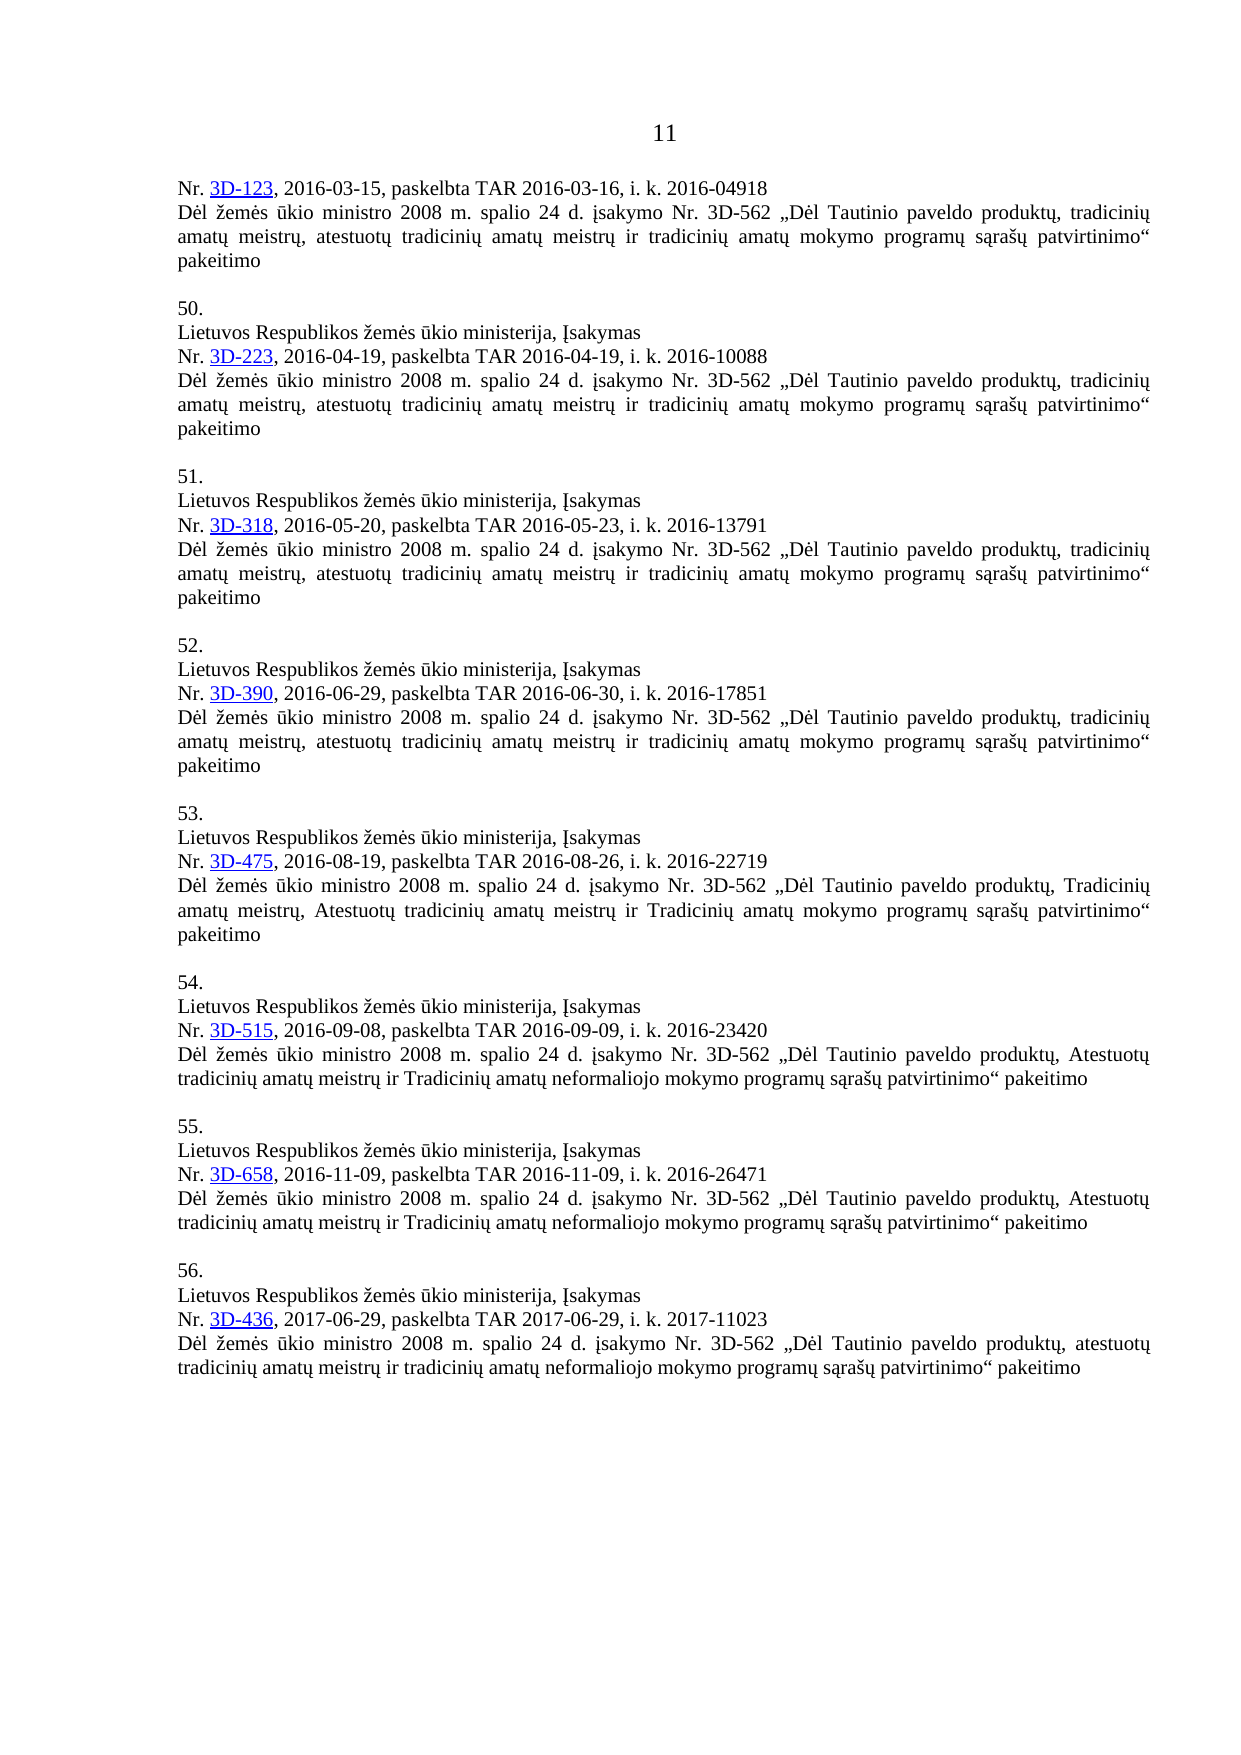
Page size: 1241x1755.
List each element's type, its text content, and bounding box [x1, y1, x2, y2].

text Nr. 3D-475, 2016-08-19, paskelbta TAR 2016-08-26, i. k. 2016-22719 [177, 849, 1152, 873]
text Dėl žemės ūkio ministro 2008 m. spalio 24 d. įsakymo Nr. 3D-562 „Dėl Tautinio paveldo produktų, tradicinių amatų meistrų, atestuotų tradicinių amatų meistrų ir tradicinių amatų mokymo programų sąrašų patvirtinimo“ pakeitimo [177, 537, 1152, 609]
text Dėl žemės ūkio ministro 2008 m. spalio 24 d. įsakymo Nr. 3D-562 „Dėl Tautinio paveldo produktų, atestuotų tradicinių amatų meistrų ir tradicinių amatų neformaliojo mokymo programų sąrašų patvirtinimo“ pakeitimo [177, 1331, 1152, 1379]
text Nr. 3D-658, 2016-11-09, paskelbta TAR 2016-11-09, i. k. 2016-26471 [177, 1162, 1152, 1186]
text Lietuvos Respublikos žemės ūkio ministerija, Įsakymas [177, 657, 1152, 681]
text 53. [177, 801, 1152, 825]
text Lietuvos Respublikos žemės ūkio ministerija, Įsakymas [177, 320, 1152, 344]
text Dėl žemės ūkio ministro 2008 m. spalio 24 d. įsakymo Nr. 3D-562 „Dėl Tautinio paveldo produktų, tradicinių amatų meistrų, atestuotų tradicinių amatų meistrų ir tradicinių amatų mokymo programų sąrašų patvirtinimo“ pakeitimo [177, 705, 1152, 777]
text Nr. 3D-390, 2016-06-29, paskelbta TAR 2016-06-30, i. k. 2016-17851 [177, 681, 1152, 705]
text 50. [177, 296, 1152, 320]
text Lietuvos Respublikos žemės ūkio ministerija, Įsakymas [177, 825, 1152, 849]
text Dėl žemės ūkio ministro 2008 m. spalio 24 d. įsakymo Nr. 3D-562 „Dėl Tautinio paveldo produktų, Atestuotų tradicinių amatų meistrų ir Tradicinių amatų neformaliojo mokymo programų sąrašų patvirtinimo“ pakeitimo [177, 1042, 1152, 1090]
text Lietuvos Respublikos žemės ūkio ministerija, Įsakymas [177, 1282, 1152, 1307]
text 55. [177, 1114, 1152, 1138]
text 52. [177, 633, 1152, 657]
text Dėl žemės ūkio ministro 2008 m. spalio 24 d. įsakymo Nr. 3D-562 „Dėl Tautinio paveldo produktų, tradicinių amatų meistrų, atestuotų tradicinių amatų meistrų ir tradicinių amatų mokymo programų sąrašų patvirtinimo“ pakeitimo [177, 368, 1152, 440]
text Dėl žemės ūkio ministro 2008 m. spalio 24 d. įsakymo Nr. 3D-562 „Dėl Tautinio paveldo produktų, Atestuotų tradicinių amatų meistrų ir Tradicinių amatų neformaliojo mokymo programų sąrašų patvirtinimo“ pakeitimo [177, 1186, 1152, 1234]
text Lietuvos Respublikos žemės ūkio ministerija, Įsakymas [177, 994, 1152, 1018]
text Dėl žemės ūkio ministro 2008 m. spalio 24 d. įsakymo Nr. 3D-562 „Dėl Tautinio paveldo produktų, tradicinių amatų meistrų, atestuotų tradicinių amatų meistrų ir tradicinių amatų mokymo programų sąrašų patvirtinimo“ pakeitimo [177, 200, 1152, 272]
text Nr. 3D-436, 2017-06-29, paskelbta TAR 2017-06-29, i. k. 2017-11023 [177, 1307, 1152, 1331]
text Nr. 3D-515, 2016-09-08, paskelbta TAR 2016-09-09, i. k. 2016-23420 [177, 1018, 1152, 1042]
text Lietuvos Respublikos žemės ūkio ministerija, Įsakymas [177, 488, 1152, 512]
text Nr. 3D-223, 2016-04-19, paskelbta TAR 2016-04-19, i. k. 2016-10088 [177, 344, 1152, 368]
text 51. [177, 464, 1152, 488]
text Nr. 3D-123, 2016-03-15, paskelbta TAR 2016-03-16, i. k. 2016-04918 [177, 176, 1152, 200]
text Nr. 3D-318, 2016-05-20, paskelbta TAR 2016-05-23, i. k. 2016-13791 [177, 512, 1152, 537]
text 56. [177, 1258, 1152, 1282]
text 54. [177, 970, 1152, 994]
text Dėl žemės ūkio ministro 2008 m. spalio 24 d. įsakymo Nr. 3D-562 „Dėl Tautinio paveldo produktų, Tradicinių amatų meistrų, Atestuotų tradicinių amatų meistrų ir Tradicinių amatų mokymo programų sąrašų patvirtinimo“ pakeitimo [177, 873, 1152, 946]
text Lietuvos Respublikos žemės ūkio ministerija, Įsakymas [177, 1138, 1152, 1162]
